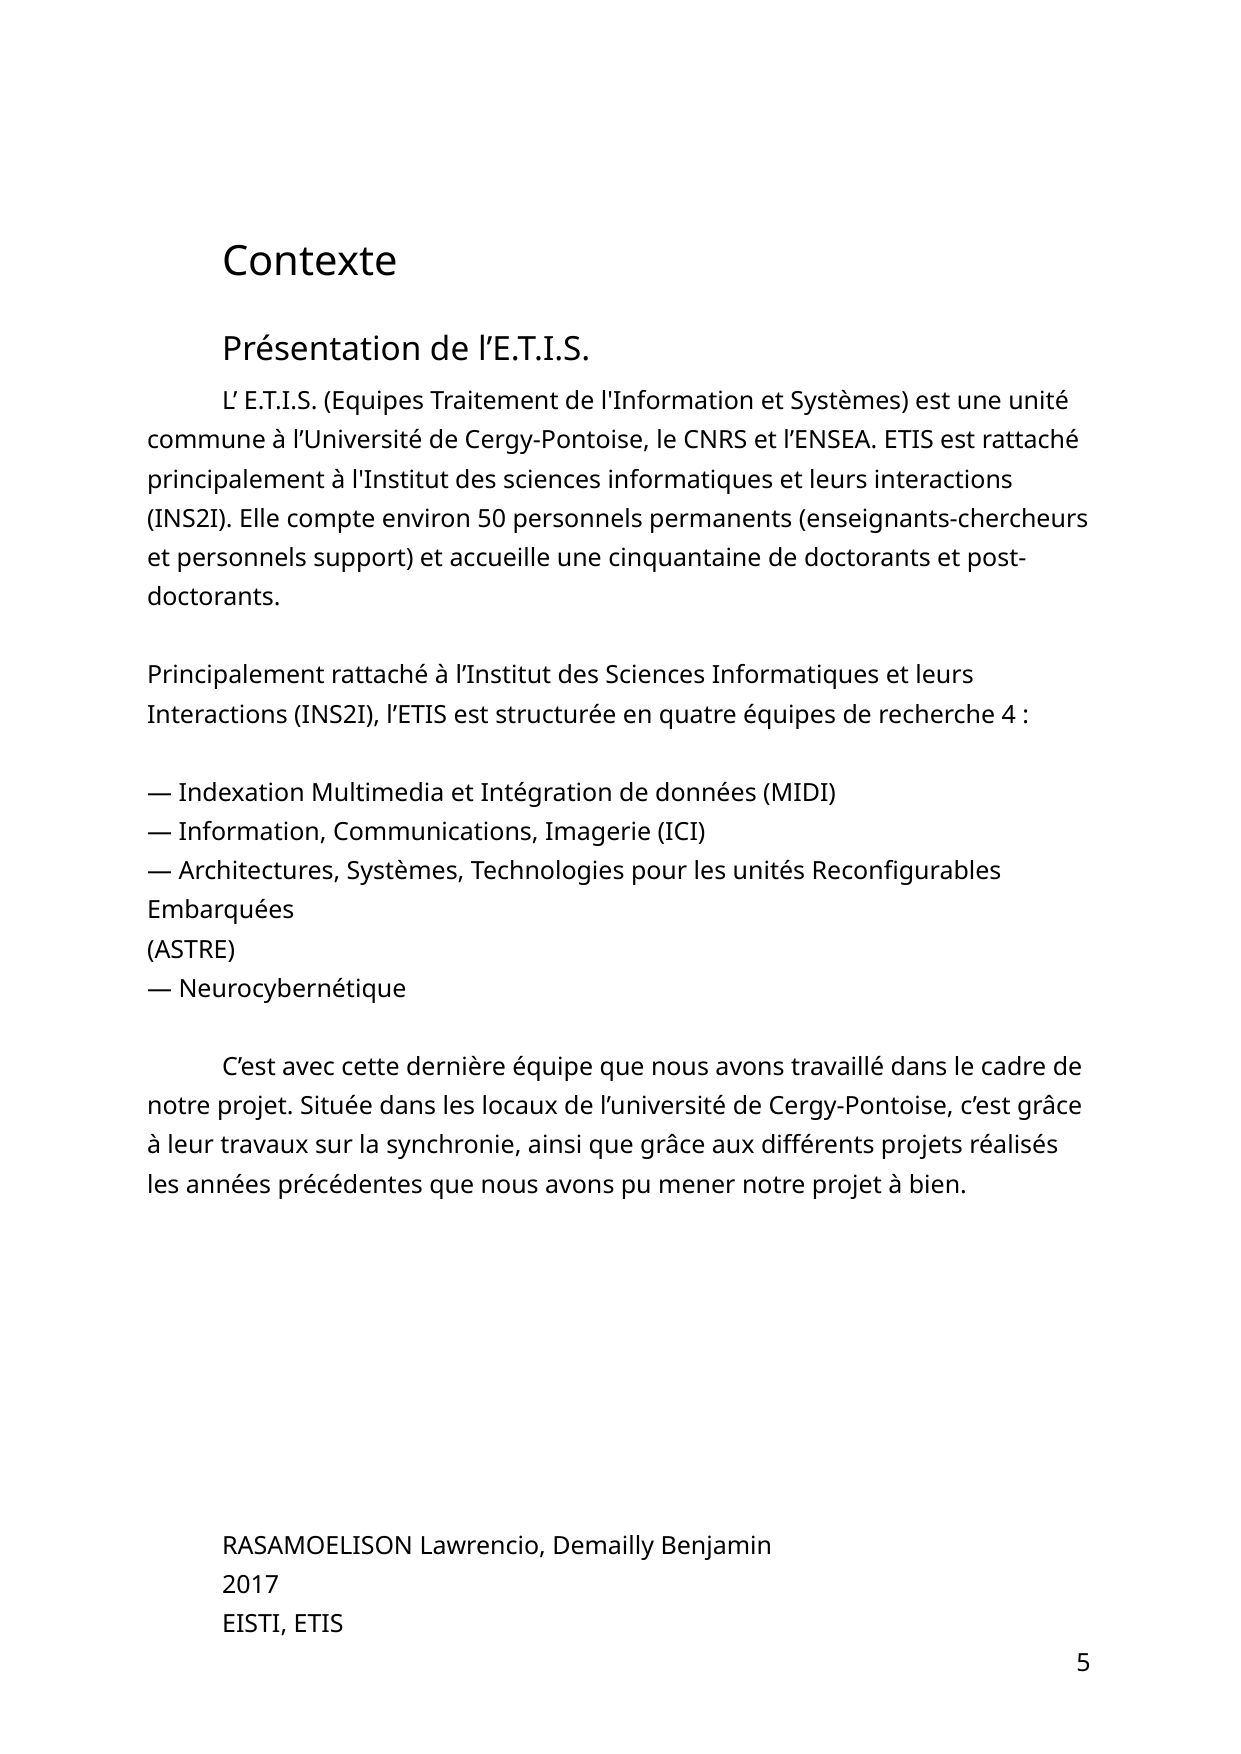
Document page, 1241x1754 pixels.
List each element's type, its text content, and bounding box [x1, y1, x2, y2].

text L’ E.T.I.S. (Equipes Traitement de l'Information et Systèmes) est une unité commune à l’Université de Cergy-Pontoise, le CNRS et l’ENSEA. ETIS est rattaché principalement à l'Institut des sciences informatiques et leurs interactions (INS2I). Elle compte environ 50 personnels permanents (enseignants-chercheurs et personnels support) et accueille une cinquantaine de doctorants et post-doctorants. [147, 383, 1090, 613]
text — Information, Communications, Imagerie (ICI) [147, 814, 1090, 848]
text — Neurocybernétique [147, 971, 1090, 1004]
text — Architectures, Systèmes, Technologies pour les unités Reconfigurables Embarquées [147, 853, 1090, 926]
subtitle Présentation de l’E.T.I.S. [222, 325, 1090, 371]
text — Indexation Multimedia et Intégration de données (MIDI) [147, 775, 1090, 809]
text (ASTRE) [147, 931, 1090, 965]
subtitle Contexte [222, 231, 1090, 288]
text Principalement rattaché à l’Institut des Sciences Informatiques et leurs Interactions (INS2I), l’ETIS est structurée en quatre équipes de recherche 4 : [147, 657, 1090, 730]
text C’est avec cette dernière équipe que nous avons travaillé dans le cadre de notre projet. Située dans les locaux de l’université de Cergy-Pontoise, c’est grâce à leur travaux sur la synchronie, ainsi que grâce aux différents projets réalisés les années précédentes que nous avons pu mener notre projet à bien. [147, 1049, 1090, 1200]
